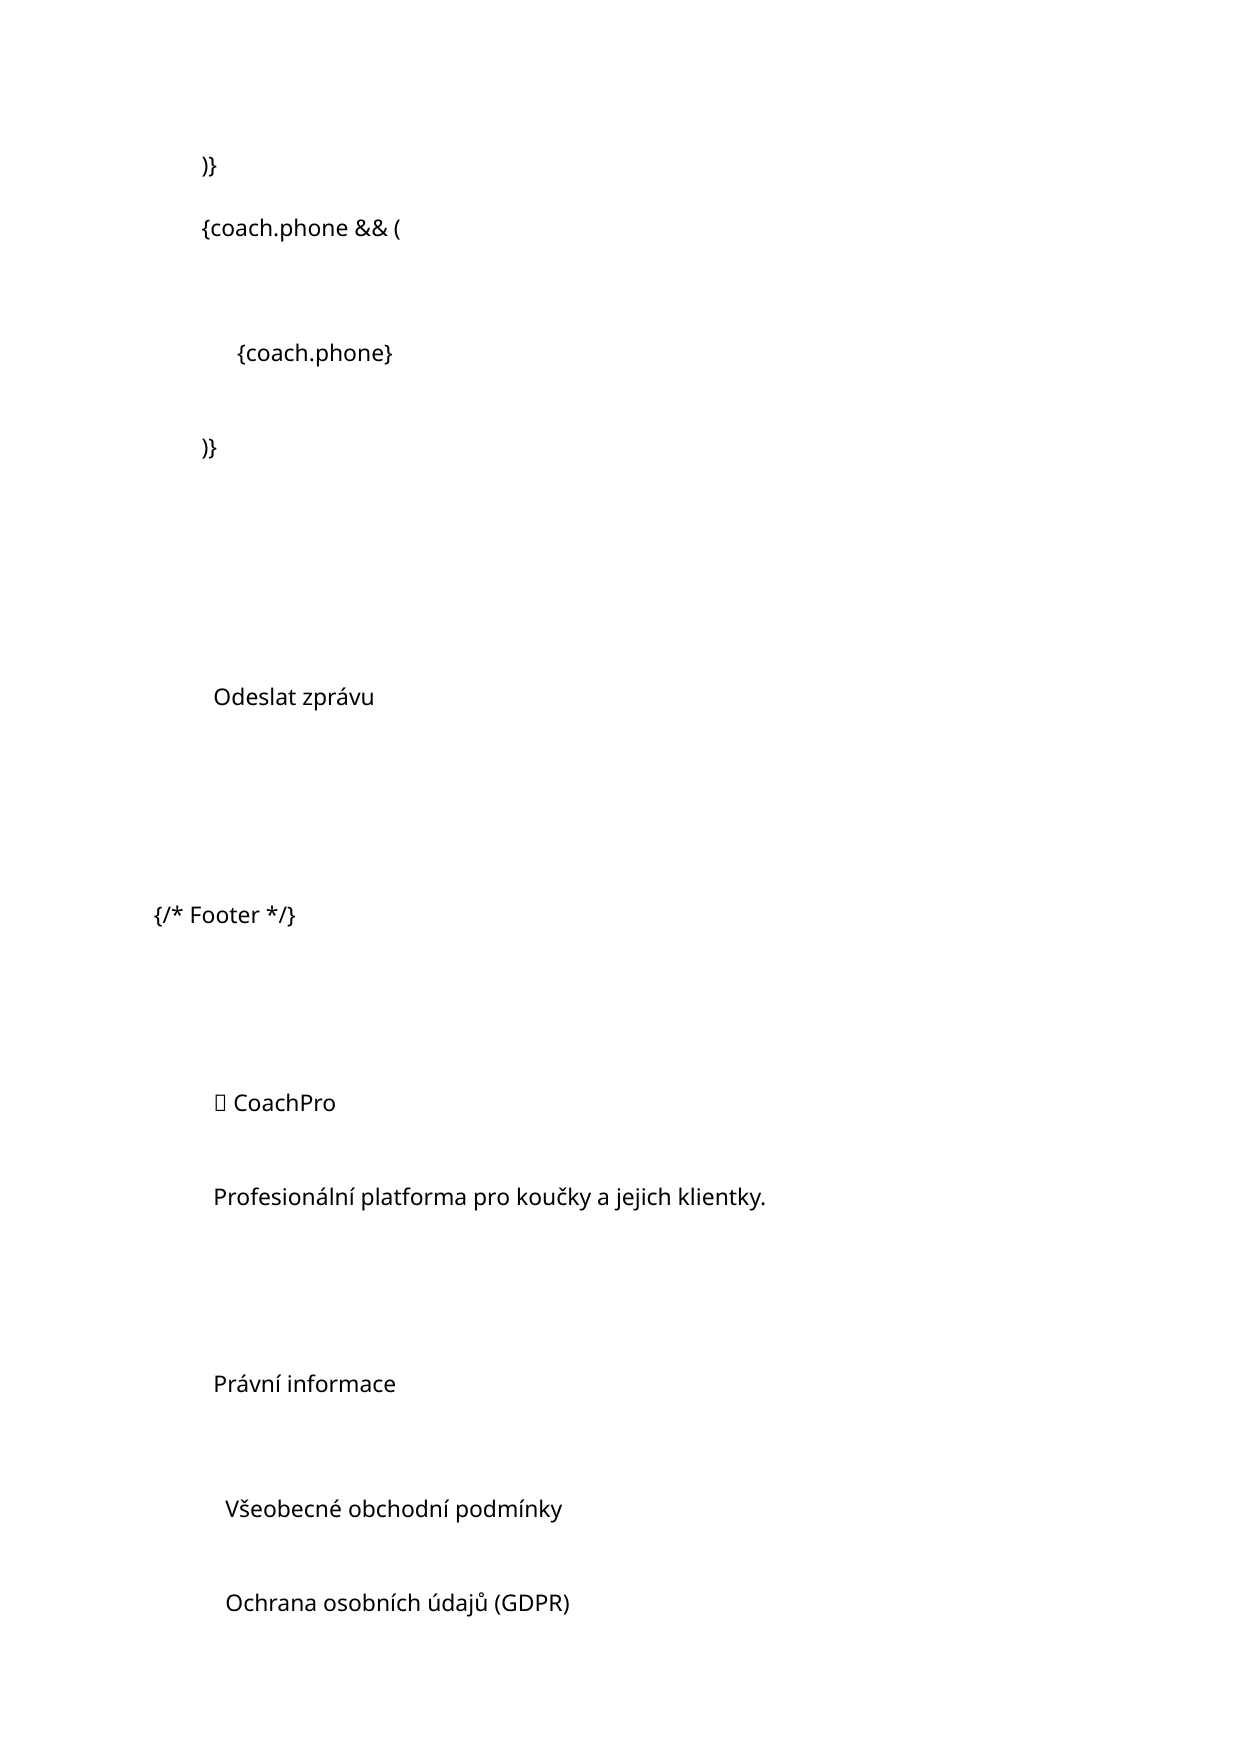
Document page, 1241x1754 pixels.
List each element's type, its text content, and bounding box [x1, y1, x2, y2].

text Ochrana osobních údajů (GDPR) [118, 1587, 1122, 1618]
text Právní informace [118, 1368, 1122, 1399]
text Všeobecné obchodní podmínky [118, 1493, 1122, 1524]
text {coach.phone && ( [118, 212, 1122, 243]
text )} [118, 149, 1122, 181]
text {coach.phone} [118, 337, 1122, 368]
text {/* Footer */} [118, 899, 1122, 931]
text Odeslat zprávu [118, 681, 1122, 712]
text Profesionální platforma pro koučky a jejich klientky. [118, 1181, 1122, 1212]
text 🌿 CoachPro [118, 1087, 1122, 1118]
text )} [118, 431, 1122, 462]
